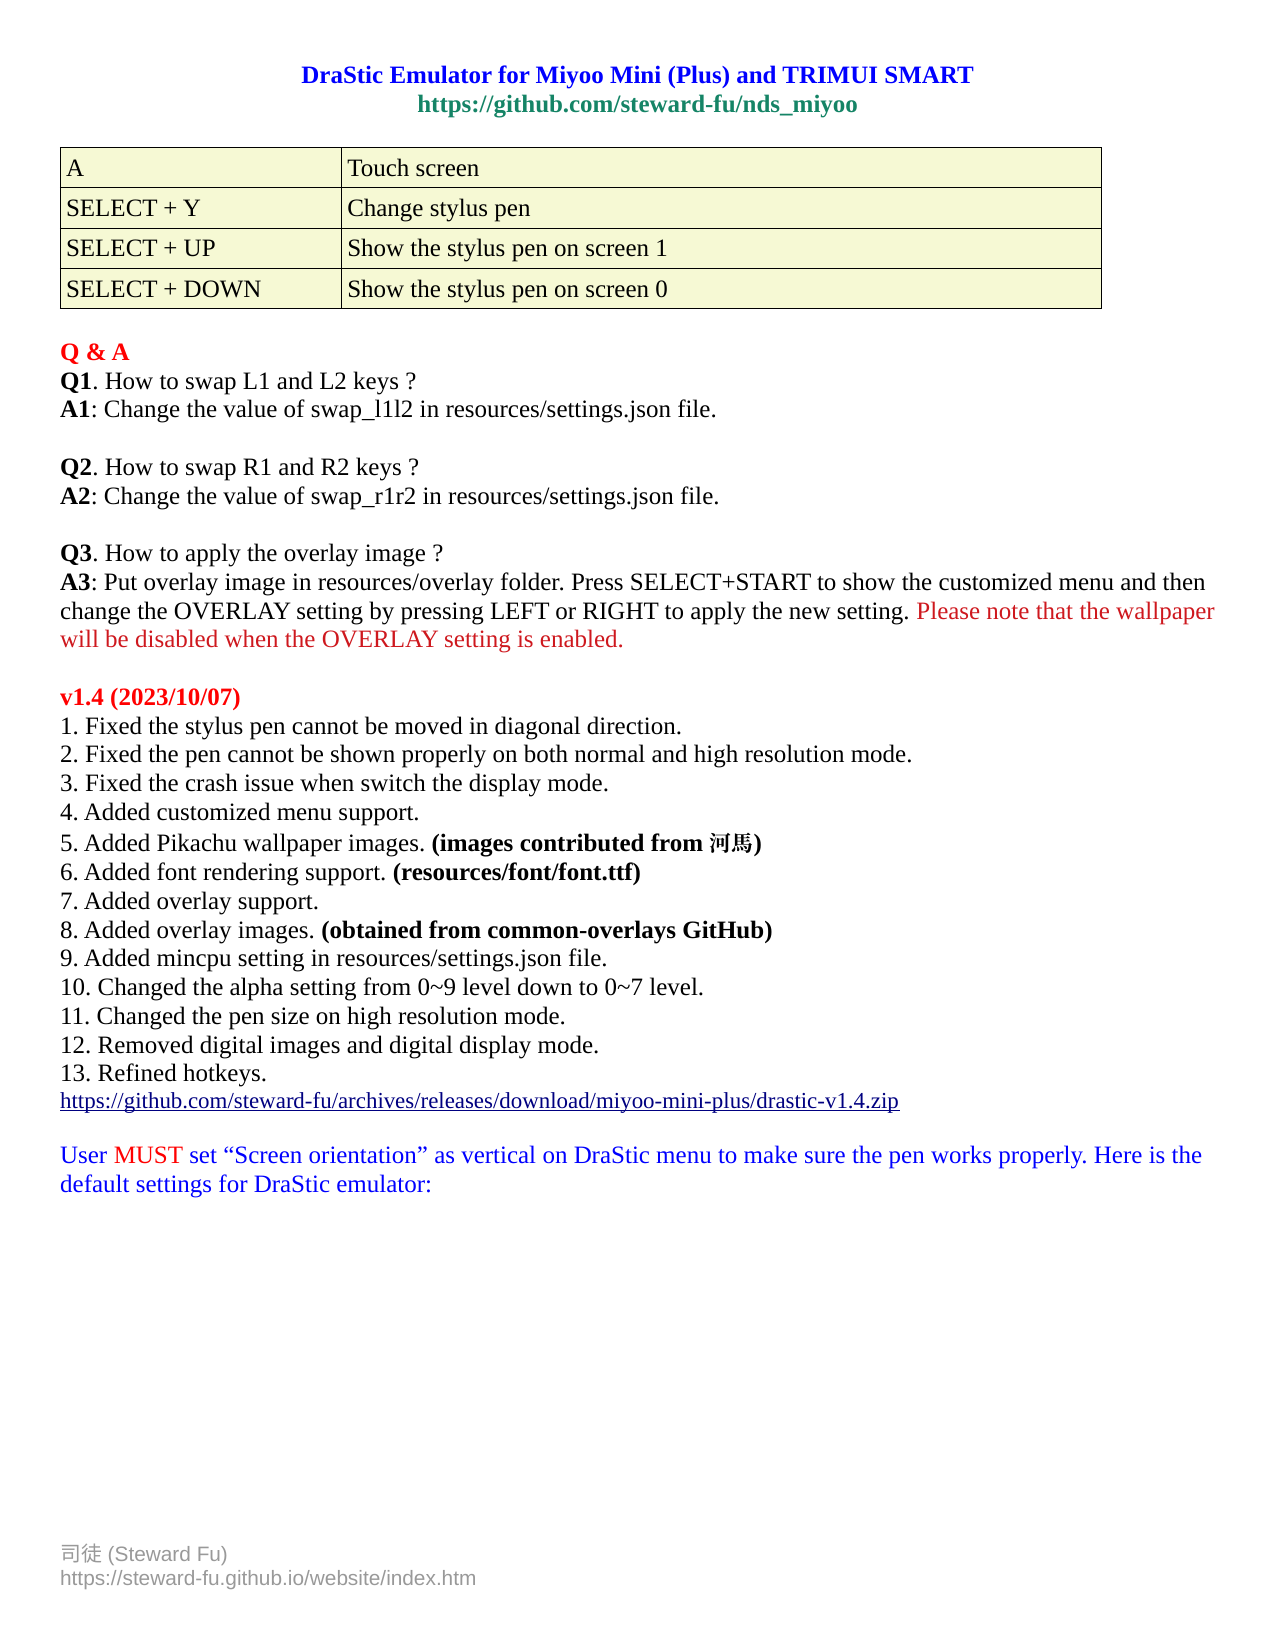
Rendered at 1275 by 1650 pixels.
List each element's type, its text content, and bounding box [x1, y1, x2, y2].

text 11. Changed the pen size on high resolution mode. [60, 1001, 1215, 1030]
text Q2. How to swap R1 and R2 keys ? [60, 452, 1215, 481]
text Q1. How to swap L1 and L2 keys ? [60, 366, 1215, 394]
text v1.4 (2023/10/07) [60, 682, 1215, 711]
text 12. Removed digital images and digital display mode. [60, 1030, 1215, 1058]
text 5. Added Pikachu wallpaper images. (images contributed from 河馬) [60, 826, 1215, 857]
text Q & A [60, 337, 1215, 366]
text A2: Change the value of swap_r1r2 in resources/settings.json file. [60, 481, 1215, 509]
text A3: Put overlay image in resources/overlay folder. Press SELECT+START to show the customized menu and then change the OVERLAY setting by pressing LEFT or RIGHT to apply the new setting. Please note that the wallpaper will be disabled when the OVERLAY setting is enabled. [60, 567, 1215, 653]
table_cell Change stylus pen [342, 188, 1101, 228]
text 8. Added overlay images. (obtained from common-overlays GitHub) [60, 915, 1215, 943]
text 4. Added customized menu support. [60, 797, 1215, 826]
text https://github.com/steward-fu/archives/releases/download/miyoo-mini-plus/drastic-v1.4.zip [60, 1087, 1215, 1114]
text 1. Fixed the stylus pen cannot be moved in diagonal direction. [60, 711, 1215, 739]
table_cell Show the stylus pen on screen 1 [342, 229, 1101, 268]
text 9. Added mincpu setting in resources/settings.json file. [60, 943, 1215, 972]
text 7. Added overlay support. [60, 886, 1215, 915]
table_cell SELECT + DOWN [61, 269, 341, 308]
table_cell Show the stylus pen on screen 0 [342, 269, 1101, 308]
text User MUST set “Screen orientation” as vertical on DraStic menu to make sure the pen works properly. Here is the default settings for DraStic emulator: [60, 1140, 1215, 1197]
text 13. Refined hotkeys. [60, 1058, 1215, 1087]
text Q3. How to apply the overlay image ? [60, 538, 1215, 567]
table_cell SELECT + UP [61, 229, 341, 268]
text 2. Fixed the pen cannot be shown properly on both normal and high resolution mode. [60, 739, 1215, 768]
text 3. Fixed the crash issue when switch the display mode. [60, 768, 1215, 797]
text A1: Change the value of swap_l1l2 in resources/settings.json file. [60, 394, 1215, 423]
table_cell SELECT + Y [61, 188, 341, 228]
table_cell A [61, 148, 341, 187]
table_cell Touch screen [342, 148, 1101, 187]
text 6. Added font rendering support. (resources/font/font.ttf) [60, 857, 1215, 886]
text 10. Changed the alpha setting from 0~9 level down to 0~7 level. [60, 972, 1215, 1001]
